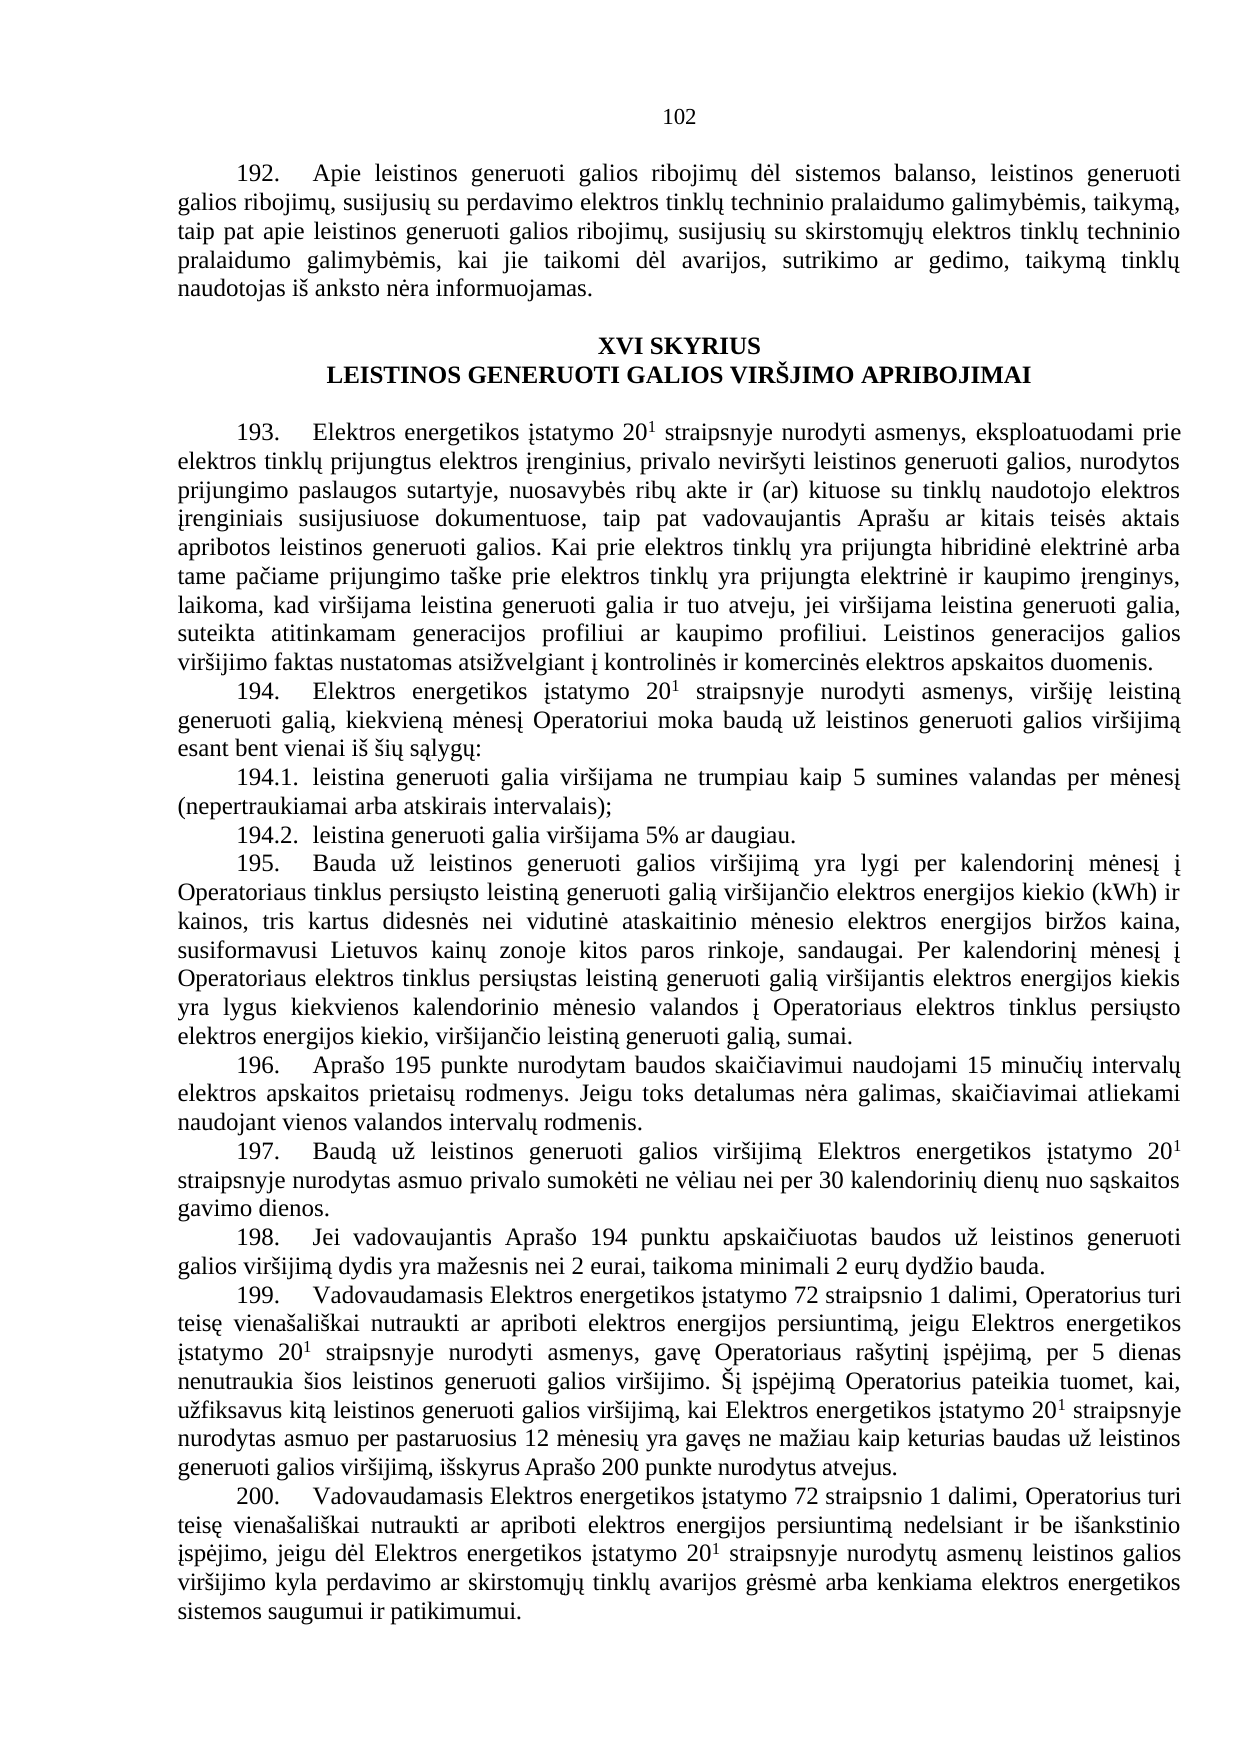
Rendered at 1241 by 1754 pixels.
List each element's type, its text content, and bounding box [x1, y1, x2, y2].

text 192. Apie leistinos generuoti galios ribojimų dėl sistemos balanso, leistinos generuoti galios ribojimų, susijusių su perdavimo elektros tinklų techninio pralaidumo galimybėmis, taikymą, taip pat apie leistinos generuoti galios ribojimų, susijusių su skirstomųjų elektros tinklų techninio pralaidumo galimybėmis, kai jie taikomi dėl avarijos, sutrikimo ar gedimo, taikymą tinklų naudotojas iš anksto nėra informuojamas. [177, 158, 1181, 302]
text 196. Aprašo ‎195 punkte nurodytam baudos skaičiavimui naudojami 15 minučių intervalų elektros apskaitos prietaisų rodmenys. Jeigu toks detalumas nėra galimas, skaičiavimai atliekami naudojant vienos valandos intervalų rodmenis. [177, 1050, 1181, 1136]
text 195. Bauda už leistinos generuoti galios viršijimą yra lygi per kalendorinį mėnesį į Operatoriaus tinklus persiųsto leistiną generuoti galią viršijančio elektros energijos kiekio (kWh) ir kainos, tris kartus didesnės nei vidutinė ataskaitinio mėnesio elektros energijos biržos kaina, susiformavusi Lietuvos kainų zonoje kitos paros rinkoje, sandaugai. Per kalendorinį mėnesį į Operatoriaus elektros tinklus persiųstas leistiną generuoti galią viršijantis elektros energijos kiekis yra lygus kiekvienos kalendorinio mėnesio valandos į Operatoriaus elektros tinklus persiųsto elektros energijos kiekio, viršijančio leistiną generuoti galią, sumai. [177, 848, 1181, 1050]
text 193. Elektros energetikos įstatymo 201 straipsnyje nurodyti asmenys, eksploatuodami prie elektros tinklų prijungtus elektros įrenginius, privalo neviršyti leistinos generuoti galios, nurodytos prijungimo paslaugos sutartyje, nuosavybės ribų akte ir (ar) kituose su tinklų naudotojo elektros įrenginiais susijusiuose dokumentuose, taip pat vadovaujantis Aprašu ar kitais teisės aktais apribotos leistinos generuoti galios. Kai prie elektros tinklų yra prijungta hibridinė elektrinė arba tame pačiame prijungimo taške prie elektros tinklų yra prijungta elektrinė ir kaupimo įrenginys, laikoma, kad viršijama leistina generuoti galia ir tuo atveju, jei viršijama leistina generuoti galia, suteikta atitinkamam generacijos profiliui ar kaupimo profiliui. Leistinos generacijos galios viršijimo faktas nustatomas atsižvelgiant į kontrolinės ir komercinės elektros apskaitos duomenis. [177, 417, 1181, 676]
text 200. Vadovaudamasis Elektros energetikos įstatymo 72 straipsnio 1 dalimi, Operatorius turi teisę vienašališkai nutraukti ar apriboti elektros energijos persiuntimą nedelsiant ir be išankstinio įspėjimo, jeigu dėl Elektros energetikos įstatymo 201 straipsnyje nurodytų asmenų leistinos galios viršijimo kyla perdavimo ar skirstomųjų tinklų avarijos grėsmė arba kenkiama elektros energetikos sistemos saugumui ir patikimumui. [177, 1481, 1181, 1625]
text 194. Elektros energetikos įstatymo 201 straipsnyje nurodyti asmenys, viršiję leistiną generuoti galią, kiekvieną mėnesį Operatoriui moka baudą už leistinos generuoti galios viršijimą esant bent vienai iš šių sąlygų: [177, 676, 1181, 762]
text XVI SKYRIUS [177, 331, 1181, 360]
text 198. Jei vadovaujantis Aprašo ‎194 punktu apskaičiuotas baudos už leistinos generuoti galios viršijimą dydis yra mažesnis nei 2 eurai, taikoma minimali 2 eurų dydžio bauda. [177, 1222, 1181, 1280]
text 197. Baudą už leistinos generuoti galios viršijimą Elektros energetikos įstatymo 201 straipsnyje nurodytas asmuo privalo sumokėti ne vėliau nei per 30 kalendorinių dienų nuo sąskaitos gavimo dienos. [177, 1136, 1181, 1222]
text LEISTINOS GENERUOTI GALIOS VIRŠJIMO APRIBOJIMAI [177, 360, 1181, 388]
text 199. Vadovaudamasis Elektros energetikos įstatymo 72 straipsnio 1 dalimi, Operatorius turi teisę vienašališkai nutraukti ar apriboti elektros energijos persiuntimą, jeigu Elektros energetikos įstatymo 201 straipsnyje nurodyti asmenys, gavę Operatoriaus rašytinį įspėjimą, per 5 dienas nenutraukia šios leistinos generuoti galios viršijimo. Šį įspėjimą Operatorius pateikia tuomet, kai, užfiksavus kitą leistinos generuoti galios viršijimą, kai Elektros energetikos įstatymo 201 straipsnyje nurodytas asmuo per pastaruosius 12 mėnesių yra gavęs ne mažiau kaip keturias baudas už leistinos generuoti galios viršijimą, išskyrus Aprašo ‎200 punkte nurodytus atvejus. [177, 1280, 1181, 1481]
text 194.1. leistina generuoti galia viršijama ne trumpiau kaip 5 sumines valandas per mėnesį (nepertraukiamai arba atskirais intervalais); [177, 762, 1181, 820]
text 194.2. leistina generuoti galia viršijama 5% ar daugiau. [177, 820, 1181, 848]
